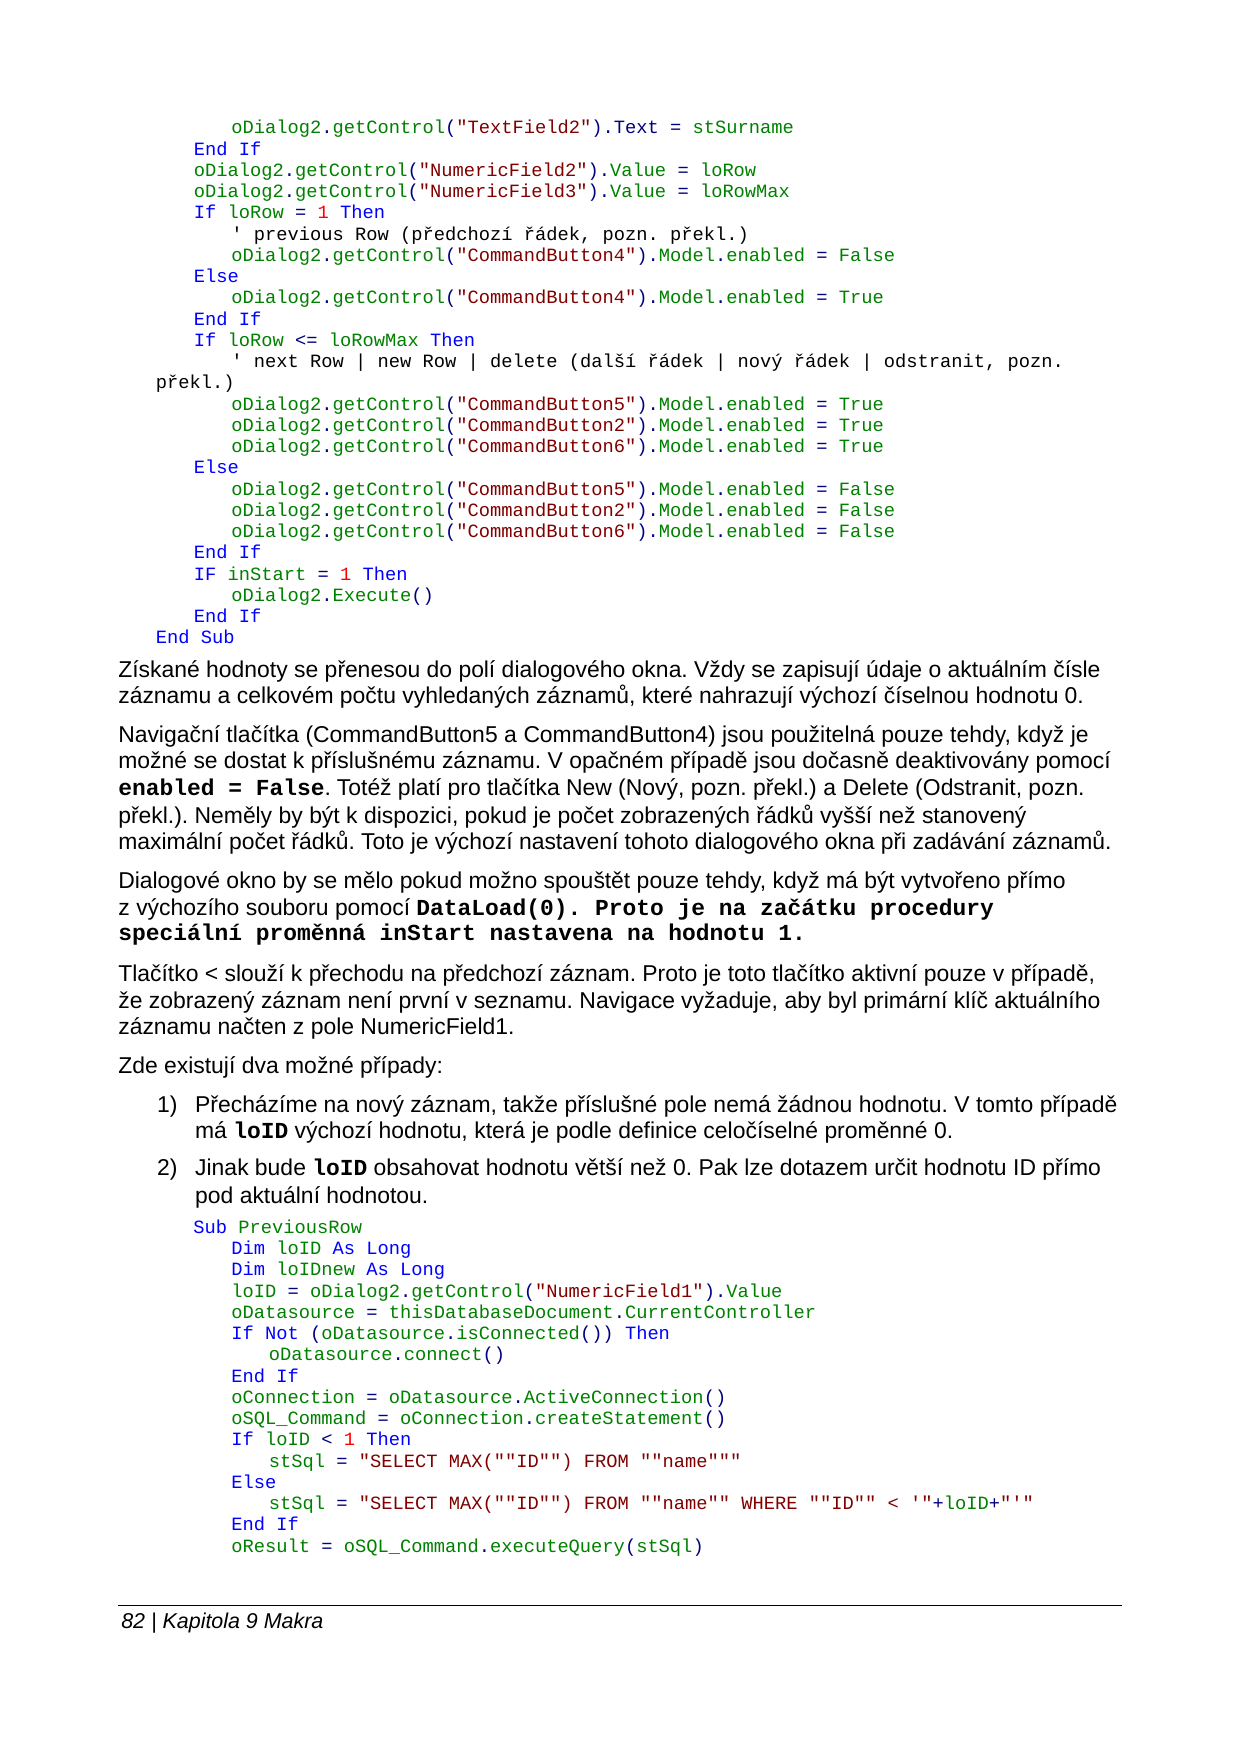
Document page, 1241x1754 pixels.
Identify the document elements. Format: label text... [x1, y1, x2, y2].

list Přecházíme na nový záznam, takže příslušné pole nemá žádnou hodnotu. V tomto případě má loID výchozí hodnotu, která je podle definice celočíselné proměnné 0. [177, 1091, 1122, 1145]
text oDialog2.Execute() [156, 586, 1122, 607]
text oDialog2.getControl("TextField2").Text = stSurname [156, 118, 1122, 139]
text End If [156, 139, 1122, 161]
text IF inStart = 1 Then [156, 564, 1122, 586]
text loID = oDialog2.getControl("NumericField1").Value [193, 1281, 1122, 1303]
text Dialogové okno by se mělo pokud možno spouštět pouze tehdy, když má být vytvořeno přímo z výchozího souboru pomocí DataLoad(0). Proto je na začátku procedury speciální proměnná inStart nastavena na hodnotu 1. [118, 867, 1122, 948]
text oDialog2.getControl("NumericField2").Value = loRow [156, 161, 1122, 182]
text End Sub [156, 628, 1122, 649]
text If loRow <= loRowMax Then [156, 331, 1122, 352]
text oDialog2.getControl("CommandButton2").Model.enabled = False [156, 501, 1122, 522]
text oConnection = oDatasource.ActiveConnection() [193, 1388, 1122, 1409]
text oDialog2.getControl("CommandButton5").Model.enabled = True [156, 394, 1122, 416]
text stSql = "SELECT MAX(""ID"") FROM ""name""" [193, 1451, 1122, 1473]
text oDialog2.getControl("CommandButton4").Model.enabled = True [156, 288, 1122, 309]
text oResult = oSQL_Command.executeQuery(stSql) [193, 1536, 1122, 1558]
text Dim loID As Long [193, 1239, 1122, 1260]
text Dim loIDnew As Long [193, 1260, 1122, 1281]
text oDialog2.getControl("CommandButton6").Model.enabled = False [156, 522, 1122, 543]
text If loID < 1 Then [193, 1430, 1122, 1451]
text oSQL_Command = oConnection.createStatement() [193, 1409, 1122, 1430]
text ' previous Row (předchozí řádek, pozn. překl.) [156, 224, 1122, 246]
text Else [156, 267, 1122, 288]
text End If [156, 607, 1122, 628]
text End If [193, 1515, 1122, 1536]
text oDialog2.getControl("CommandButton5").Model.enabled = False [156, 479, 1122, 501]
text Navigační tlačítka (CommandButton5 a CommandButton4) jsou použitelná pouze tehdy, když je možné se dostat k příslušnému záznamu. V opačném případě jsou dočasně deaktivovány pomocí enabled = False. Totéž platí pro tlačítka New (Nový, pozn. překl.) a Delete (Odstranit, pozn. překl.). Neměly by být k dispozici, pokud je počet zobrazených řádků vyšší než stanovený maximální počet řádků. Toto je výchozí nastavení tohoto dialogového okna při zadávání záznamů. [118, 721, 1122, 854]
text If loRow = 1 Then [156, 203, 1122, 224]
text oDialog2.getControl("NumericField3").Value = loRowMax [156, 182, 1122, 203]
text oDialog2.getControl("CommandButton2").Model.enabled = True [156, 416, 1122, 437]
text Získané hodnoty se přenesou do polí dialogového okna. Vždy se zapisují údaje o aktuálním čísle záznamu a celkovém počtu vyhledaných záznamů, které nahrazují výchozí číselnou hodnotu 0. [118, 656, 1122, 708]
text oDialog2.getControl("CommandButton4").Model.enabled = False [156, 246, 1122, 267]
text oDialog2.getControl("CommandButton6").Model.enabled = True [156, 437, 1122, 458]
list Jinak bude loID obsahovat hodnotu větší než 0. Pak lze dotazem určit hodnotu ID přímo pod aktuální hodnotou. [177, 1154, 1122, 1209]
text stSql = "SELECT MAX(""ID"") FROM ""name"" WHERE ""ID"" < '"+loID+"'" [193, 1494, 1122, 1515]
text oDatasource = thisDatabaseDocument.CurrentController [193, 1303, 1122, 1324]
text Else [156, 458, 1122, 479]
text End If [156, 543, 1122, 564]
text Else [193, 1473, 1122, 1494]
text oDatasource.connect() [193, 1345, 1122, 1366]
text Tlačítko < slouží k přechodu na předchozí záznam. Proto je toto tlačítko aktivní pouze v případě, že zobrazený záznam není první v seznamu. Navigace vyžaduje, aby byl primární klíč aktuálního záznamu načten z pole NumericField1. [118, 960, 1122, 1039]
text End If [156, 309, 1122, 331]
text End If [193, 1366, 1122, 1388]
text ' next Row | new Row | delete (další řádek | nový řádek | odstranit, pozn. překl.) [156, 352, 1122, 394]
list Zde existují dva možné případy: [118, 1052, 1122, 1078]
text If Not (oDatasource.isConnected()) Then [193, 1324, 1122, 1345]
text Sub PreviousRow [193, 1218, 1122, 1239]
